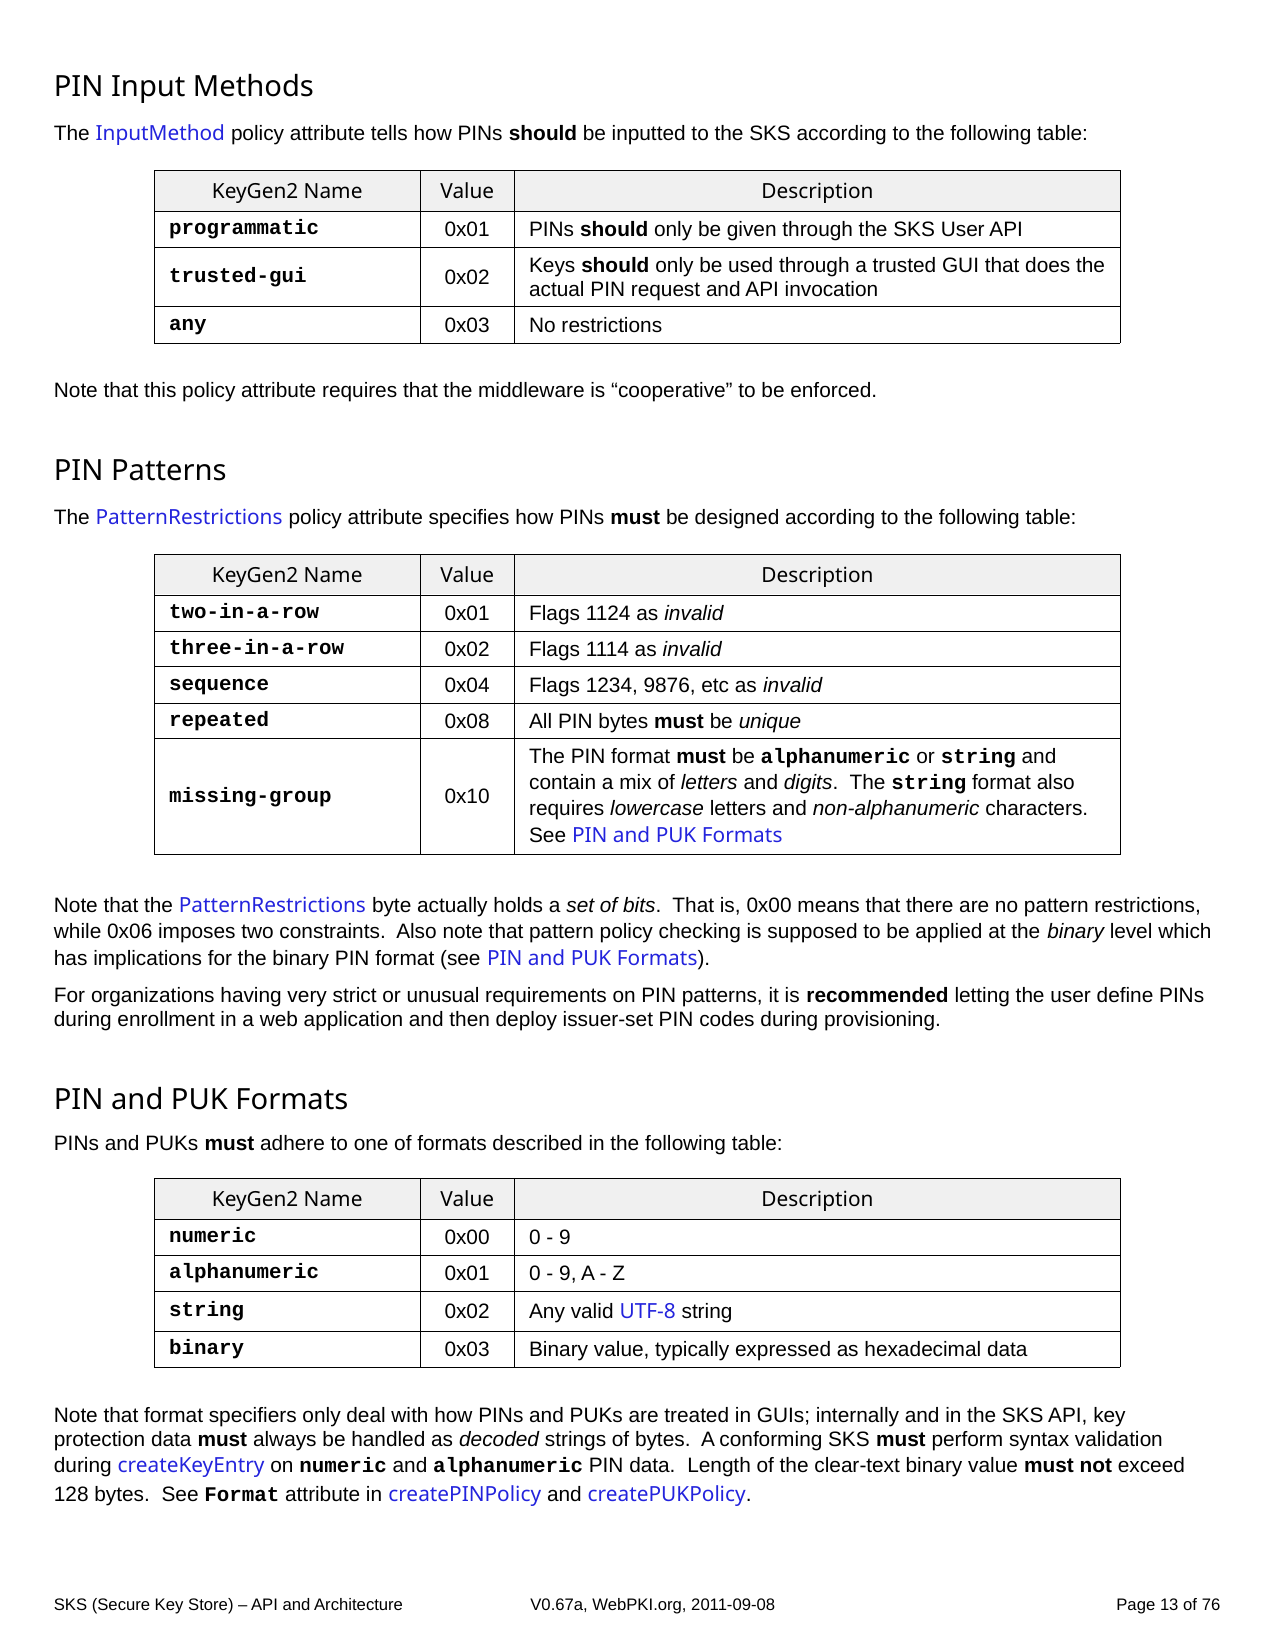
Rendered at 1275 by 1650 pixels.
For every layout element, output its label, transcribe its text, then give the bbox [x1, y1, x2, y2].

table_cell binary [155, 1332, 420, 1367]
table_header Value [421, 171, 514, 211]
table_cell trusted-gui [155, 248, 420, 306]
table_cell Binary value, typically expressed as hexadecimal data [515, 1332, 1120, 1367]
table_cell Flags 1124 as invalid [515, 596, 1120, 631]
table_cell numeric [155, 1220, 420, 1254]
table_cell alphanumeric [155, 1256, 420, 1291]
table_cell 0x08 [421, 704, 514, 738]
table_cell 0x03 [421, 1332, 514, 1367]
table_cell missing-group [155, 739, 420, 854]
text Note that this policy attribute requires that the middleware is “cooperative” to be enforced. [54, 378, 1221, 402]
table_header Description [515, 171, 1120, 211]
table_cell 0x01 [421, 596, 514, 631]
table_cell 0x00 [421, 1220, 514, 1254]
text The InputMethod policy attribute tells how PINs should be inputted to the SKS according to the following table: [54, 118, 1221, 170]
text Note that format specifiers only deal with how PINs and PUKs are treated in GUIs; internally and in the SKS API, key protection data must always be handled as decoded strings of bytes. A conforming SKS must perform syntax validation during createKeyEntry on numeric and alphanumeric PIN data. Length of the clear-text binary value must not exceed 128 bytes. See Format attribute in createPINPolicy and createPUKPolicy. [54, 1403, 1221, 1508]
table_cell 0x04 [421, 667, 514, 702]
table_cell Any valid UTF-8 string [515, 1292, 1120, 1331]
table_cell three-in-a-row [155, 632, 420, 666]
table_cell string [155, 1292, 420, 1331]
table_header KeyGen2 Name [155, 1179, 420, 1219]
table_cell 0x02 [421, 1292, 514, 1331]
table_cell No restrictions [515, 307, 1120, 342]
subtitle PIN Input Methods [54, 66, 1221, 105]
table_header Value [421, 1179, 514, 1219]
table_header KeyGen2 Name [155, 171, 420, 211]
table_header Value [421, 555, 514, 594]
table_cell Flags 1234, 9876, etc as invalid [515, 667, 1120, 702]
table_cell 0 - 9 [515, 1220, 1120, 1254]
table_cell programmatic [155, 212, 420, 247]
table_cell Flags 1114 as invalid [515, 632, 1120, 666]
text Note that the PatternRestrictions byte actually holds a set of bits. That is, 0x00 means that there are no pattern restrictions, while 0x06 imposes two constraints. Also note that pattern policy checking is supposed to be applied at the binary level which has implications for the binary PIN format (see PIN and PUK Formats). [54, 890, 1221, 971]
table_cell any [155, 307, 420, 342]
table_cell repeated [155, 704, 420, 738]
table_cell Keys should only be used through a trusted GUI that does the actual PIN request and API invocation [515, 248, 1120, 306]
table_cell 0 - 9, A - Z [515, 1256, 1120, 1291]
table_cell 0x02 [421, 248, 514, 306]
table_cell 0x02 [421, 632, 514, 666]
subtitle PIN Patterns [54, 450, 1221, 489]
table_cell 0x01 [421, 212, 514, 247]
table_cell two-in-a-row [155, 596, 420, 631]
table_cell The PIN format must be alphanumeric or string and contain a mix of letters and digits. The string format also requires lowercase letters and non-alphanumeric characters. See PIN and PUK Formats [515, 739, 1120, 854]
table_header Description [515, 1179, 1120, 1219]
table_cell 0x01 [421, 1256, 514, 1291]
table_cell sequence [155, 667, 420, 702]
table_cell All PIN bytes must be unique [515, 704, 1120, 738]
table_header Description [515, 555, 1120, 594]
table_cell PINs should only be given through the SKS User API [515, 212, 1120, 247]
table_cell 0x03 [421, 307, 514, 342]
text For organizations having very strict or unusual requirements on PIN patterns, it is recommended letting the user define PINs during enrollment in a web application and then deploy issuer-set PIN codes during provisioning. [54, 983, 1221, 1031]
text The PatternRestrictions policy attribute specifies how PINs must be designed according to the following table: [54, 502, 1221, 554]
table_cell 0x10 [421, 739, 514, 854]
text PINs and PUKs must adhere to one of formats described in the following table: [54, 1130, 1221, 1178]
subtitle PIN and PUK Formats [54, 1078, 1221, 1118]
table_header KeyGen2 Name [155, 555, 420, 594]
